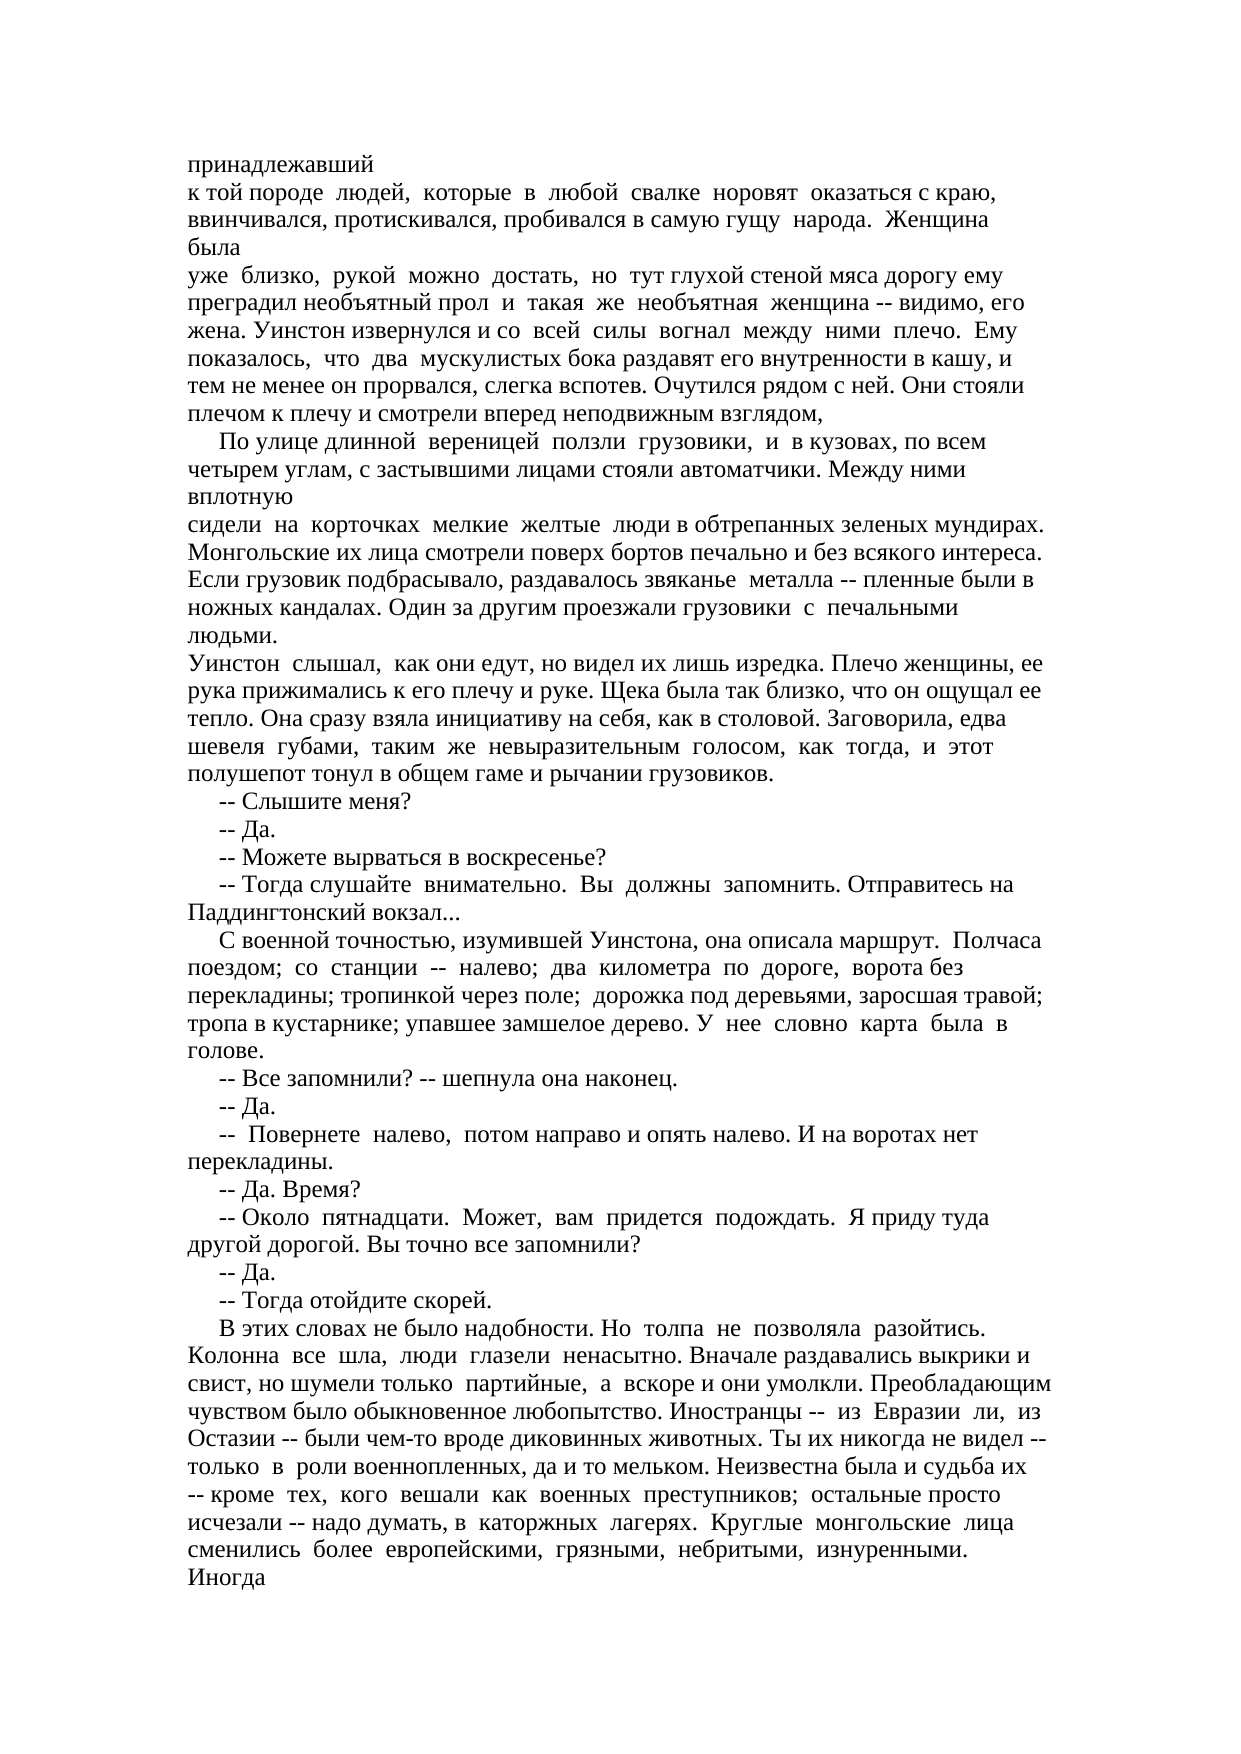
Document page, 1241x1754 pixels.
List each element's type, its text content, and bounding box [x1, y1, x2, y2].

text Монгольские их лица смотрели поверх бортов печально и без всякого интереса. [187, 538, 1053, 566]
text -- Можете вырваться в воскресенье? [187, 843, 1053, 870]
text тепло. Она сразу взяла инициативу на себя, как в столовой. Заговорила, едва [187, 704, 1053, 732]
text -- Все запомнили? -- шепнула она наконец. [187, 1064, 1053, 1092]
text перекладины; тропинкой через поле; дорожка под деревьями, заросшая травой; [187, 981, 1053, 1009]
text -- Да. Время? [187, 1175, 1053, 1203]
text плечом к плечу и смотрели вперед неподвижным взглядом, [187, 399, 1053, 427]
text -- кроме тех, кого вешали как военных преступников; остальные просто [187, 1480, 1053, 1508]
text Уинстон слышал, как они едут, но видел их лишь изредка. Плечо женщины, ее [187, 649, 1053, 676]
text чувством было обыкновенное любопытство. Иностранцы -- из Евразии ли, из [187, 1397, 1053, 1424]
text другой дорогой. Вы точно все запомнили? [187, 1231, 1053, 1258]
text тропа в кустарнике; упавшее замшелое дерево. У нее словно карта была в [187, 1009, 1053, 1037]
text только в роли военнопленных, да и то мельком. Неизвестна была и судьба их [187, 1452, 1053, 1480]
text свист, но шумели только партийные, а вскоре и они умолкли. Преобладающим [187, 1369, 1053, 1397]
text -- Да. [187, 815, 1053, 843]
text В этих словах не было надобности. Но толпа не позволяла разойтись. [187, 1314, 1053, 1341]
text полушепот тонул в общем гаме и рычании грузовиков. [187, 759, 1053, 787]
text Остазии -- были чем-то вроде диковинных животных. Ты их никогда не видел -- [187, 1424, 1053, 1452]
text показалось, что два мускулистых бока раздавят его внутренности в кашу, и [187, 344, 1053, 372]
text -- Тогда отойдите скорей. [187, 1286, 1053, 1314]
text ножных кандалах. Один за другим проезжали грузовики с печальными людьми. [187, 593, 1053, 649]
text голове. [187, 1037, 1053, 1064]
text уже близко, рукой можно достать, но тут глухой стеной мяса дорогу ему [187, 261, 1053, 288]
text -- Повернете налево, потом направо и опять налево. И на воротах нет [187, 1120, 1053, 1147]
text Паддингтонский вокзал... [187, 898, 1053, 926]
text -- Слышите меня? [187, 787, 1053, 815]
text -- Тогда слушайте внимательно. Вы должны запомнить. Отправитесь на [187, 870, 1053, 898]
text сменились более европейскими, грязными, небритыми, изнуренными. Иногда [187, 1535, 1053, 1591]
text тем не менее он прорвался, слегка вспотев. Очутился рядом с ней. Они стояли [187, 372, 1053, 399]
text -- Около пятнадцати. Может, вам придется подождать. Я приду туда [187, 1203, 1053, 1231]
text Колонна все шла, люди глазели ненасытно. Вначале раздавались выкрики и [187, 1341, 1053, 1369]
text четырем углам, с застывшими лицами стояли автоматчики. Между ними вплотную [187, 455, 1053, 510]
text принадлежавший [187, 150, 1053, 178]
text По улице длинной вереницей ползли грузовики, и в кузовах, по всем [187, 427, 1053, 455]
text шевеля губами, таким же невыразительным голосом, как тогда, и этот [187, 732, 1053, 759]
text рука прижимались к его плечу и руке. Щека была так близко, что он ощущал ее [187, 676, 1053, 704]
text поездом; со станции -- налево; два километра по дороге, ворота без [187, 953, 1053, 981]
text С военной точностью, изумившей Уинстона, она описала маршрут. Полчаса [187, 926, 1053, 953]
text к той породе людей, которые в любой свалке норовят оказаться с краю, [187, 178, 1053, 205]
text исчезали -- надо думать, в каторжных лагерях. Круглые монгольские лица [187, 1508, 1053, 1535]
text преградил необъятный прол и такая же необъятная женщина -- видимо, его [187, 288, 1053, 316]
text -- Да. [187, 1092, 1053, 1120]
text Если грузовик подбрасывало, раздавалось звяканье металла -- пленные были в [187, 566, 1053, 593]
text ввинчивался, протискивался, пробивался в самую гущу народа. Женщина была [187, 205, 1053, 261]
text жена. Уинстон извернулся и со всей силы вогнал между ними плечо. Ему [187, 316, 1053, 344]
text перекладины. [187, 1147, 1053, 1175]
text сидели на корточках мелкие желтые люди в обтрепанных зеленых мундирах. [187, 510, 1053, 538]
text -- Да. [187, 1258, 1053, 1286]
